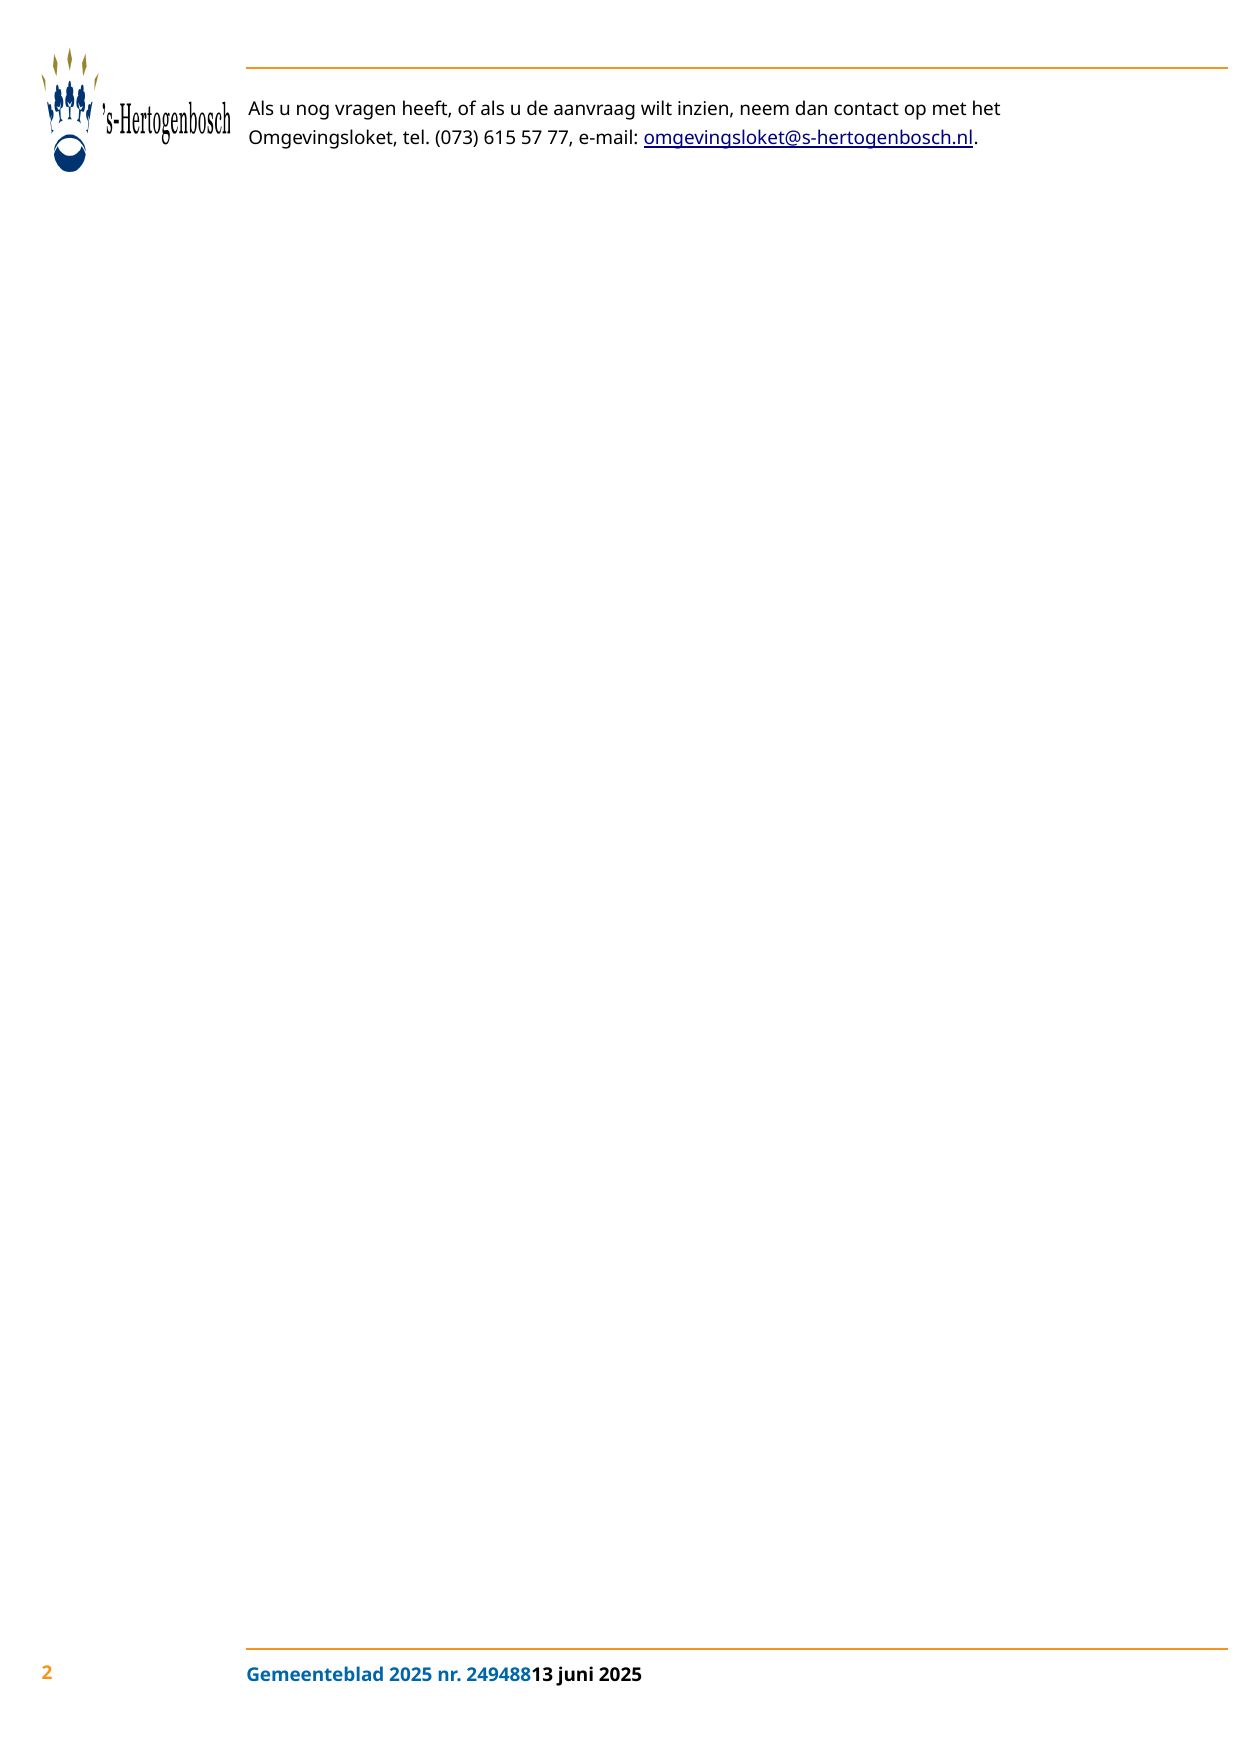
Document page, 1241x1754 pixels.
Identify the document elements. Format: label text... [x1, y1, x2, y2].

picture [41, 47, 231, 172]
text Als u nog vragen heeft, of als u de aanvraag wilt inzien, neem dan contact op met het Omgevingsloket, tel. (073) 615 57 77, e-mail: omgevingsloket@s-hertogenbosch.nl. [248, 95, 1152, 150]
